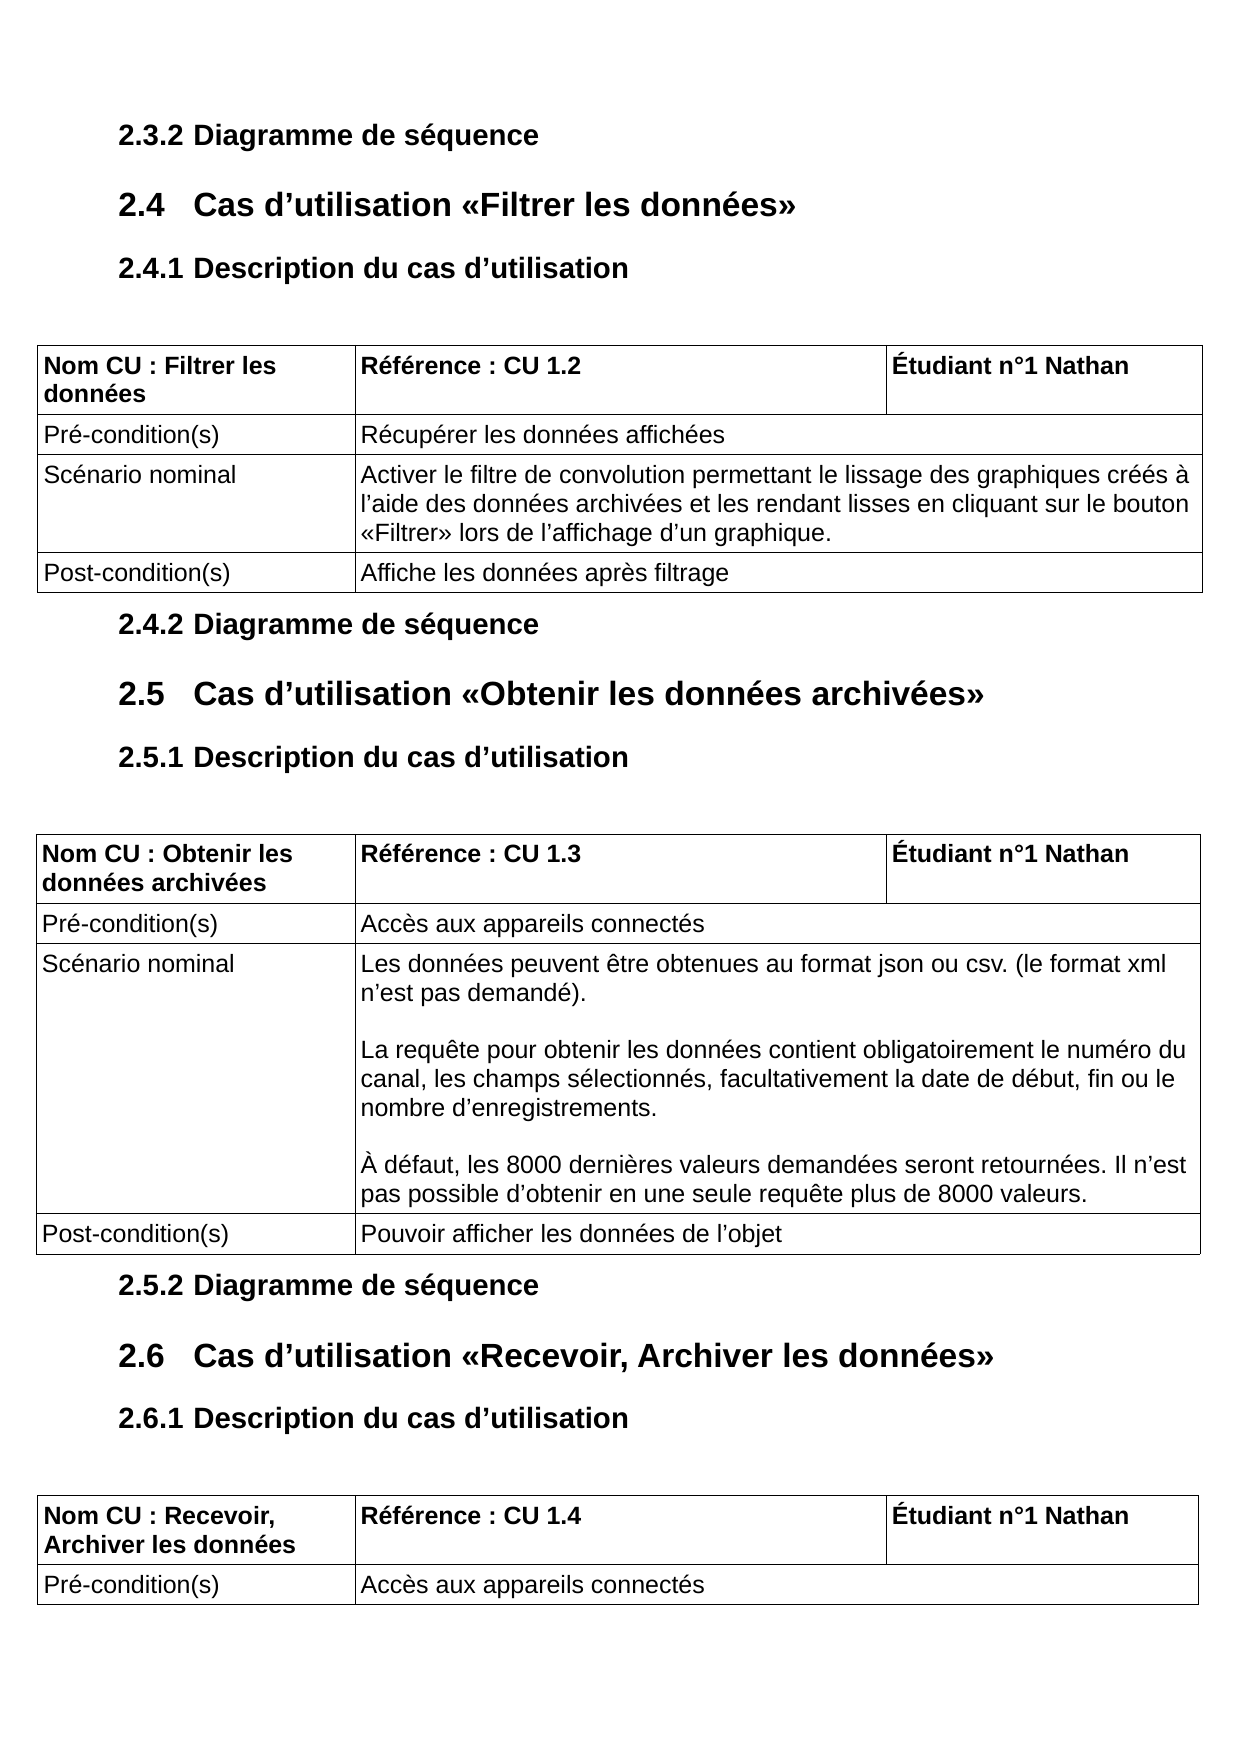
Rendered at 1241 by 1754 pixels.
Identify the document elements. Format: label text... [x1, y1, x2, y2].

subtitle Description du cas d’utilisation [118, 740, 1122, 773]
table_cell Post-condition(s) [38, 553, 355, 592]
table_header Nom CU : Recevoir, Archiver les données [38, 1496, 355, 1564]
table_cell Scénario nominal [37, 944, 355, 1213]
table_header Étudiant n°1 Nathan [887, 1496, 1198, 1564]
table_cell Récupérer les données affichées [356, 415, 1202, 454]
subtitle Diagramme de séquence [118, 118, 1122, 152]
table_header Référence : CU 1.4 [356, 1496, 886, 1564]
table_header Nom CU : Obtenir les données archivées [37, 835, 355, 903]
table_cell Post-condition(s) [37, 1214, 355, 1254]
table_cell Pré-condition(s) [38, 415, 355, 454]
table_cell Accès aux appareils connectés [356, 1565, 1198, 1604]
subtitle Description du cas d’utilisation [118, 1401, 1122, 1435]
table_cell Activer le filtre de convolution permettant le lissage des graphiques créés à l’aide des données archivées et les rendant lisses en cliquant sur le bouton «Filtrer» lors de l’affichage d’un graphique. [356, 455, 1202, 552]
table_cell Pré-condition(s) [38, 1565, 355, 1604]
subtitle Diagramme de séquence [118, 1268, 1122, 1302]
table_cell Accès aux appareils connectés [356, 904, 1200, 943]
subtitle Cas d’utilisation «Filtrer les données» [118, 185, 1122, 224]
table_cell Pouvoir afficher les données de l’objet [356, 1214, 1200, 1254]
subtitle Cas d’utilisation «Obtenir les données archivées» [118, 674, 1122, 713]
table_header Étudiant n°1 Nathan [887, 835, 1200, 903]
table_header Étudiant n°1 Nathan [887, 346, 1202, 414]
table_cell Affiche les données après filtrage [356, 553, 1202, 592]
table_header Référence : CU 1.2 [356, 346, 886, 414]
subtitle Diagramme de séquence [118, 607, 1122, 641]
table_cell Les données peuvent être obtenues au format json ou csv. (le format xml n’est pas demandé). La requête pour obtenir les données contient obligatoirement le numéro du canal, les champs sélectionnés, facultativement la date de début, fin ou le nombre d’enregistrements. À défaut, les 8000 dernières valeurs demandées seront retournées. Il n’est pas possible d’obtenir en une seule requête plus de 8000 valeurs. [356, 944, 1200, 1213]
table_cell Pré-condition(s) [37, 904, 355, 943]
table_header Référence : CU 1.3 [356, 835, 886, 903]
table_cell Scénario nominal [38, 455, 355, 552]
subtitle Description du cas d’utilisation [118, 251, 1122, 285]
subtitle Cas d’utilisation «Recevoir, Archiver les données» [118, 1335, 1122, 1374]
table_header Nom CU : Filtrer les données [38, 346, 355, 414]
